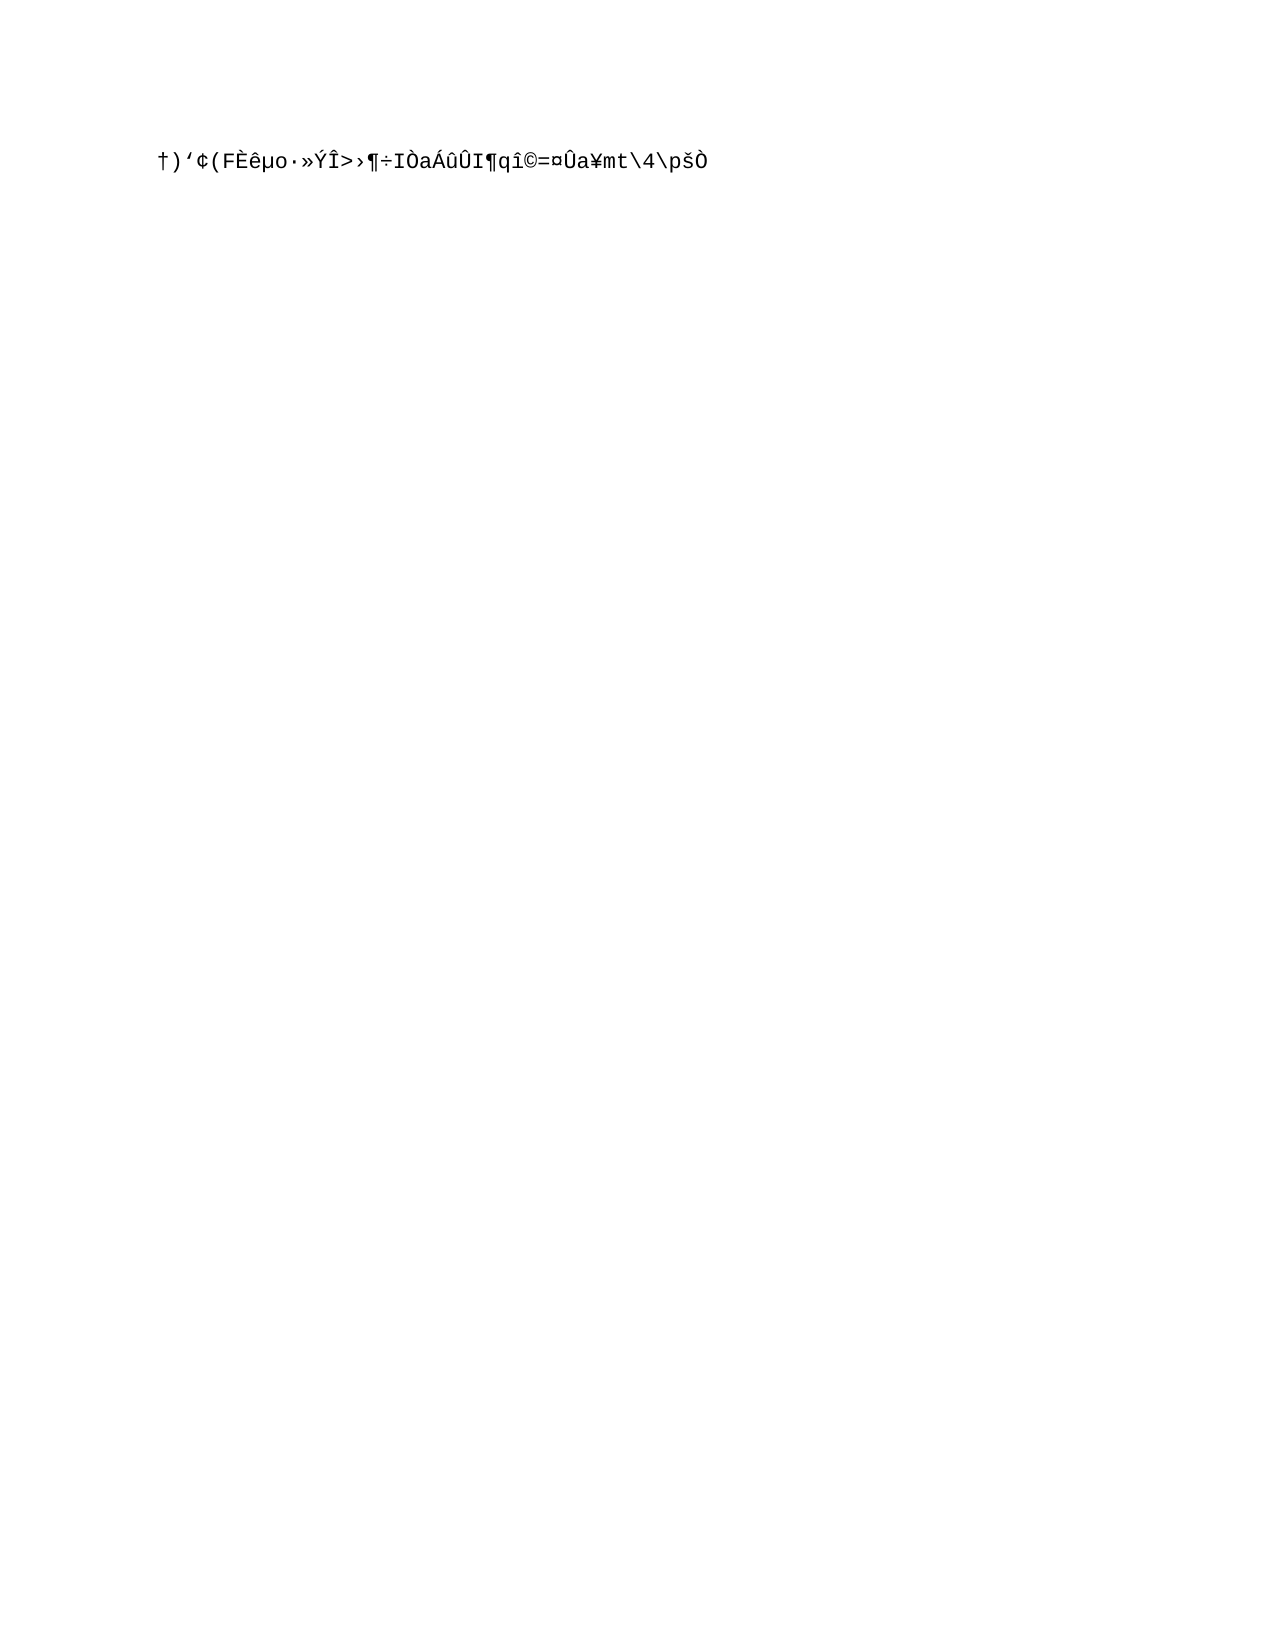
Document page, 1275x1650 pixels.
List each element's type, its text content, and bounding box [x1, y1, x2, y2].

text †)‘¢(FÈêµo·»ÝÎ>›¶÷IÒaÁûÛI¶qî©=¤Ûa¥mt\4\pšÒ [156, 150, 1118, 175]
